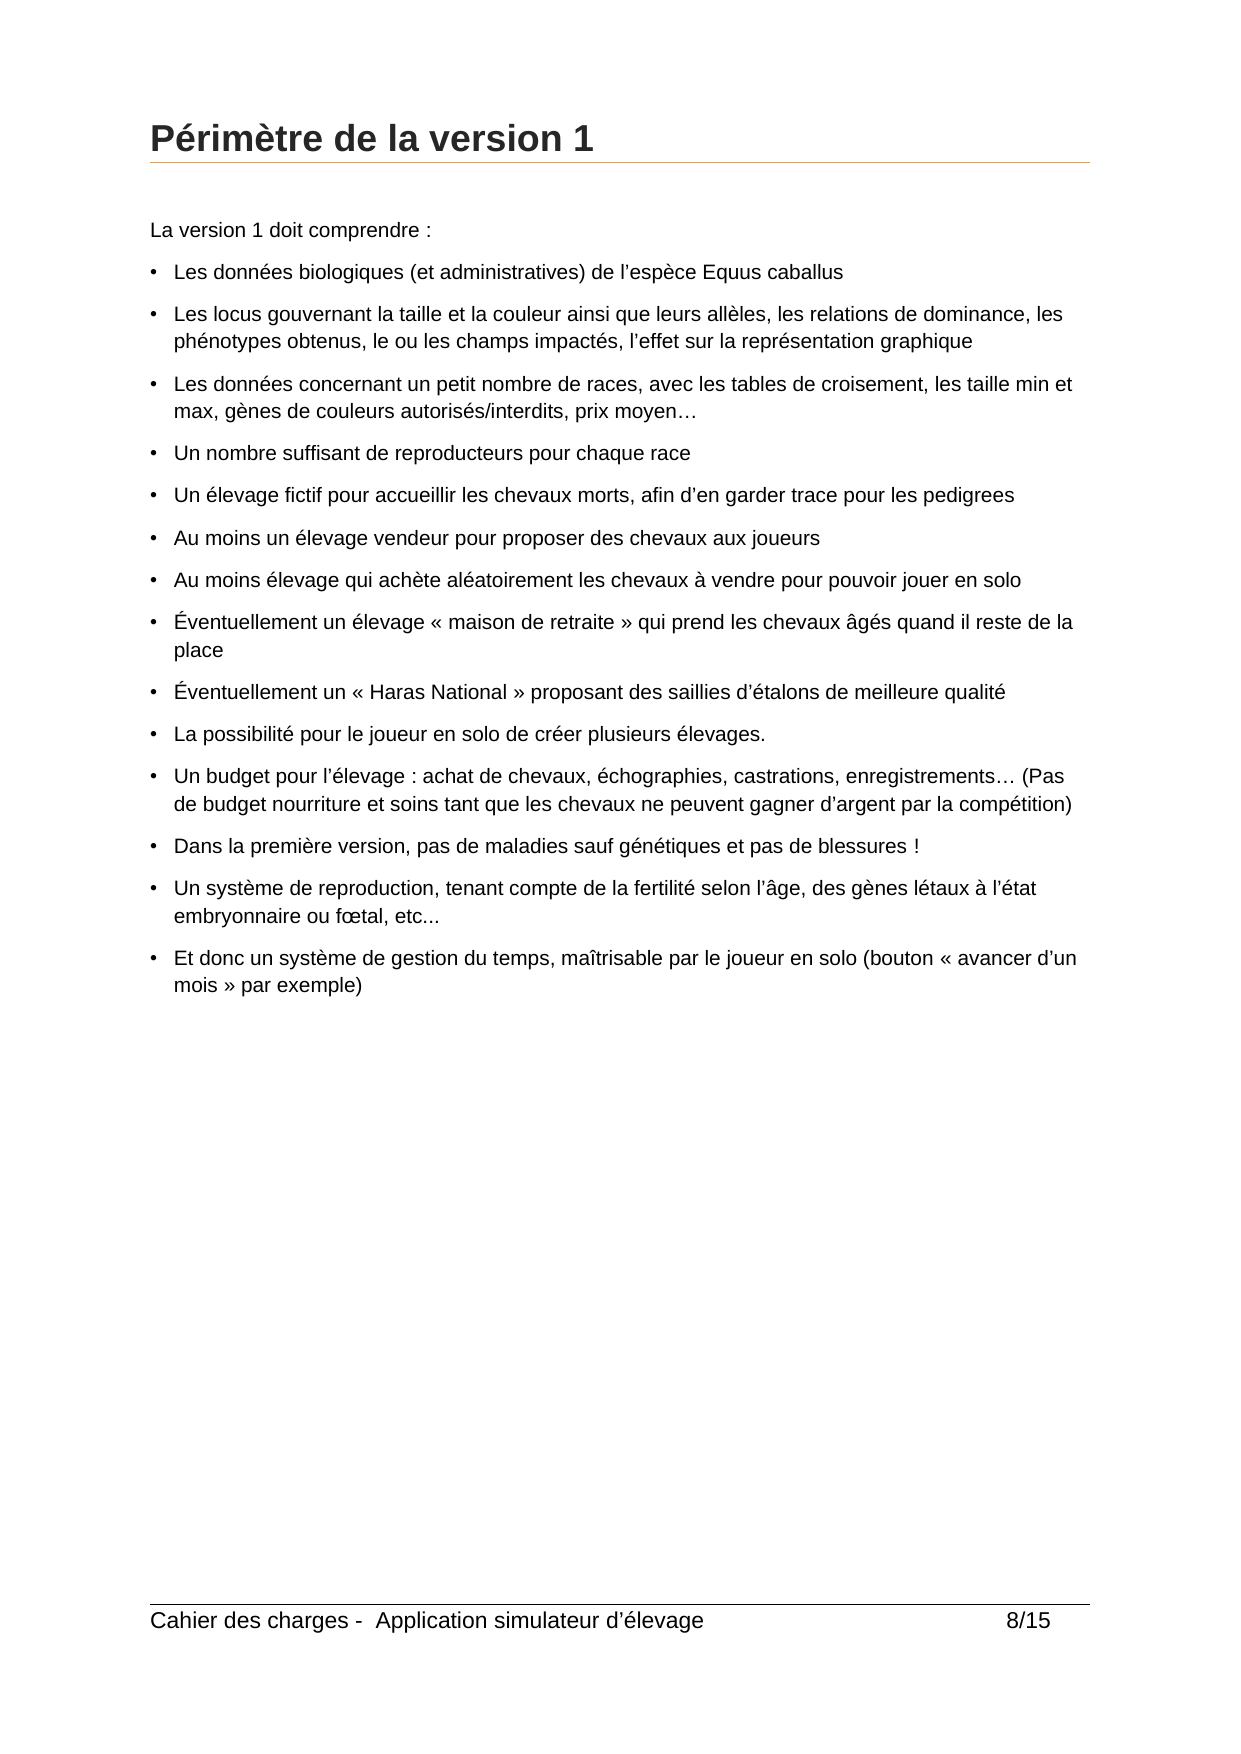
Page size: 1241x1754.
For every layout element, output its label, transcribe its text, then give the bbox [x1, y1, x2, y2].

list Éventuellement un élevage « maison de retraite » qui prend les chevaux âgés quand il reste de la place [150, 610, 1090, 661]
list Les locus gouvernant la taille et la couleur ainsi que leurs allèles, les relations de dominance, les phénotypes obtenus, le ou les champs impactés, l’effet sur la représentation graphique [150, 302, 1090, 353]
list Un nombre suffisant de reproducteurs pour chaque race [150, 441, 1090, 465]
text La version 1 doit comprendre : [150, 217, 1090, 241]
list Les données concernant un petit nombre de races, avec les tables de croisement, les taille min et max, gènes de couleurs autorisés/interdits, prix moyen… [150, 371, 1090, 423]
list Les données biologiques (et administratives) de l’espèce Equus caballus [150, 259, 1090, 284]
list Et donc un système de gestion du temps, maîtrisable par le joueur en solo (bouton « avancer d’un mois » par exemple) [150, 946, 1090, 997]
list Dans la première version, pas de maladies sauf génétiques et pas de blessures ! [150, 834, 1090, 858]
list Au moins élevage qui achète aléatoirement les chevaux à vendre pour pouvoir jouer en solo [150, 568, 1090, 592]
list Un élevage fictif pour accueillir les chevaux morts, afin d’en garder trace pour les pedigrees [150, 483, 1090, 507]
list Au moins un élevage vendeur pour proposer des chevaux aux joueurs [150, 526, 1090, 549]
list Un système de reproduction, tenant compte de la fertilité selon l’âge, des gènes létaux à l’état embryonnaire ou fœtal, etc... [150, 876, 1090, 927]
list La possibilité pour le joueur en solo de créer plusieurs élevages. [150, 722, 1090, 746]
list Un budget pour l’élevage : achat de chevaux, échographies, castrations, enregistrements… (Pas de budget nourriture et soins tant que les chevaux ne peuvent gagner d’argent par la compétition) [150, 764, 1090, 816]
subtitle Périmètre de la version 1 [150, 117, 1090, 162]
list Éventuellement un « Haras National » proposant des saillies d’étalons de meilleure qualité [150, 679, 1090, 704]
